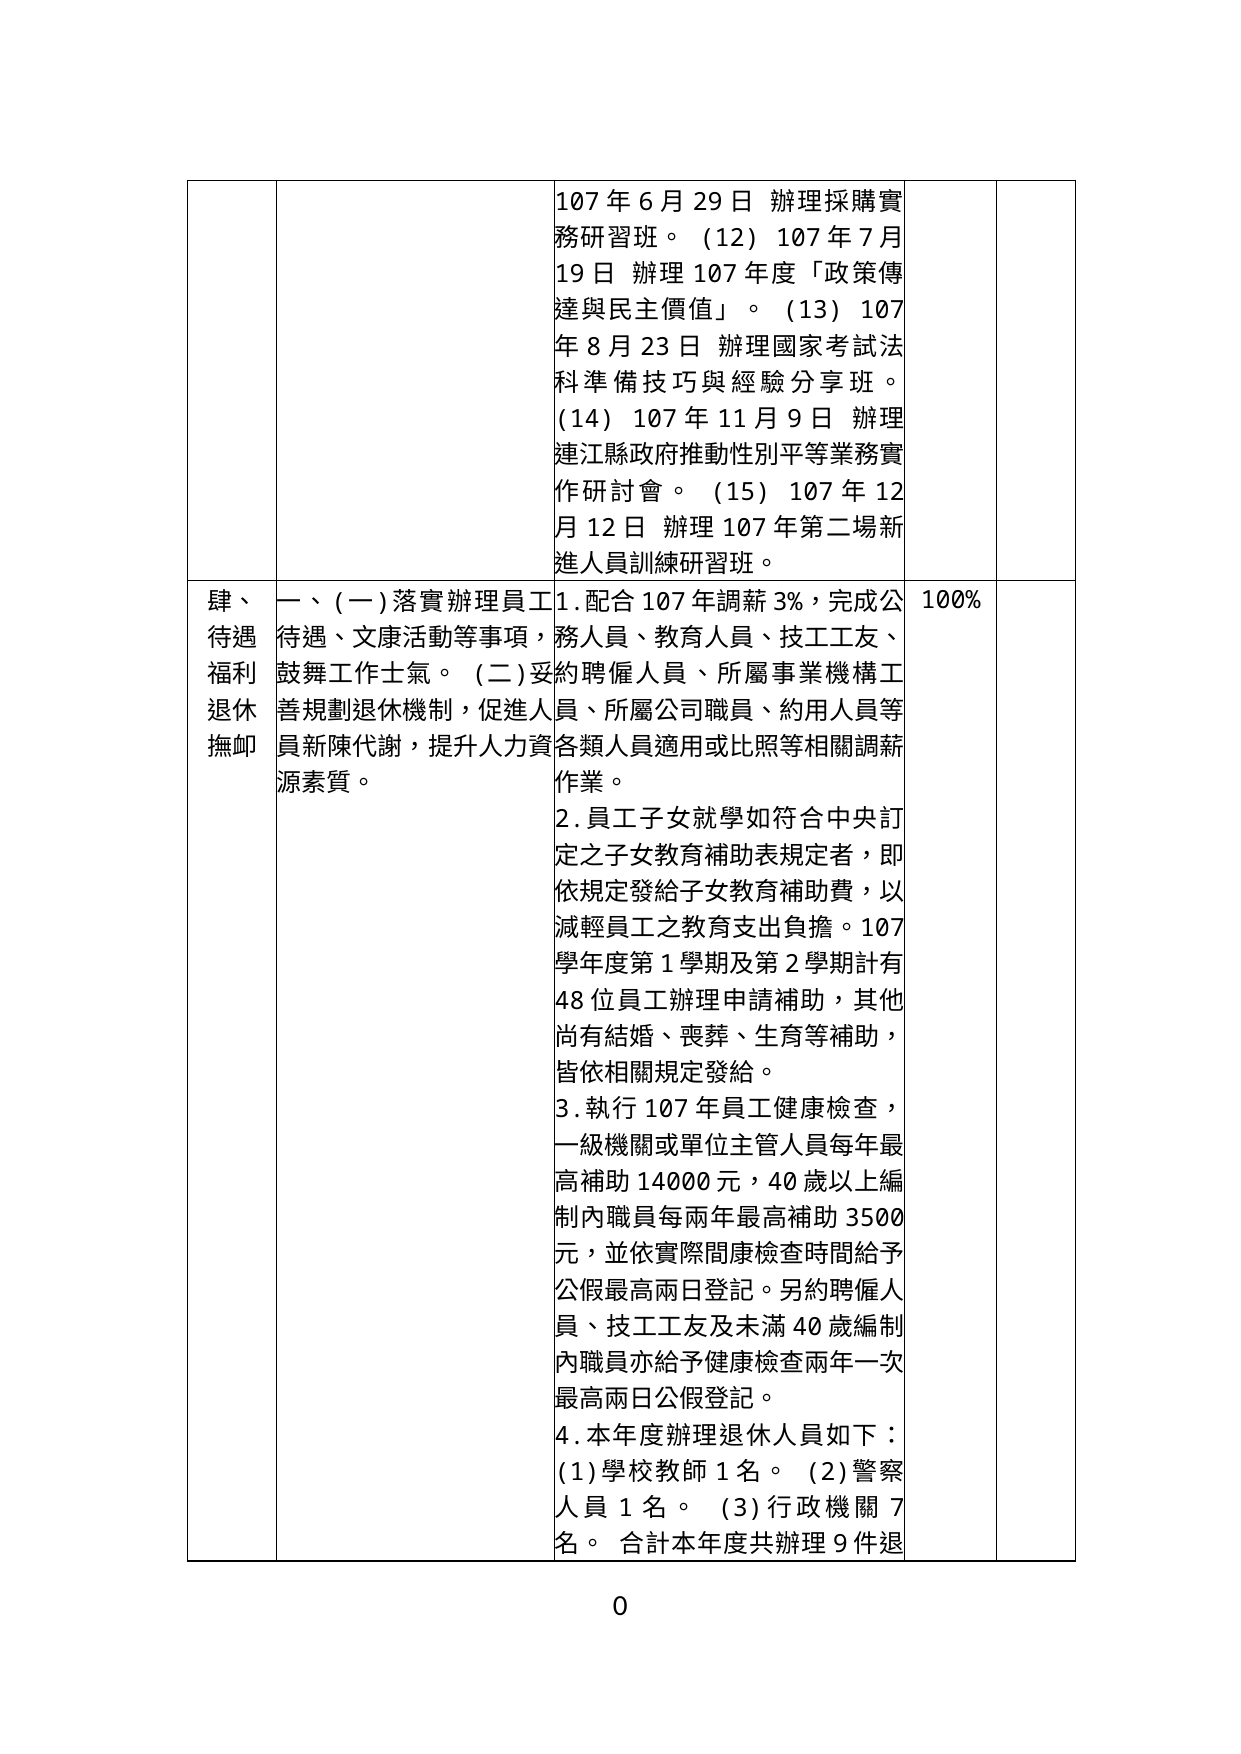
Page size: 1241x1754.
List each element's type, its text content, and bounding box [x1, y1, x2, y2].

table_cell [997, 181, 1075, 580]
table_cell 一、(一)落實辦理員工待遇、文康活動等事項，鼓舞工作士氣。 (二)妥善規劃退休機制，促進人員新陳代謝，提升人力資源素質。 [277, 581, 554, 1560]
table_cell [188, 181, 276, 580]
table_cell 107年6月29日 辦理採購實務研習班。 (12) 107年7月19日 辦理107年度「政策傳達與民主價值」。 (13) 107年8月23日 辦理國家考試法科準備技巧與經驗分享班。 (14) 107年11月9日 辦理連江縣政府推動性別平等業務實作研討會。 (15) 107年12月12日 辦理107年第二場新進人員訓練研習班。 [555, 181, 904, 580]
table_cell 100% [905, 581, 996, 1560]
table_cell 肆、待遇福利退休撫卹 [188, 581, 276, 1560]
table_cell [277, 181, 554, 580]
table_cell [997, 581, 1075, 1560]
table_cell 1.配合107年調薪3%，完成公務人員、教育人員、技工工友、約聘僱人員、所屬事業機構工員、所屬公司職員、約用人員等各類人員適用或比照等相關調薪作業。 2.員工子女就學如符合中央訂定之子女教育補助表規定者，即依規定發給子女教育補助費，以減輕員工之教育支出負擔。107學年度第1學期及第2學期計有48位員工辦理申請補助，其他尚有結婚、喪葬、生育等補助，皆依相關規定發給。 3.執行107年員工健康檢查，一級機關或單位主管人員每年最高補助14000元，40歲以上編制內職員每兩年最高補助3500元，並依實際間康檢查時間給予公假最高兩日登記。另約聘僱人員、技工工友及未滿40歲編制內職員亦給予健康檢查兩年一次最高兩日公假登記。 4.本年度辦理退休人員如下： (1)學校教師1名。 (2)警察人員1名。 (3)行政機關7名。 合計本年度共辦理9件退 [555, 581, 904, 1560]
table_cell [905, 181, 996, 580]
